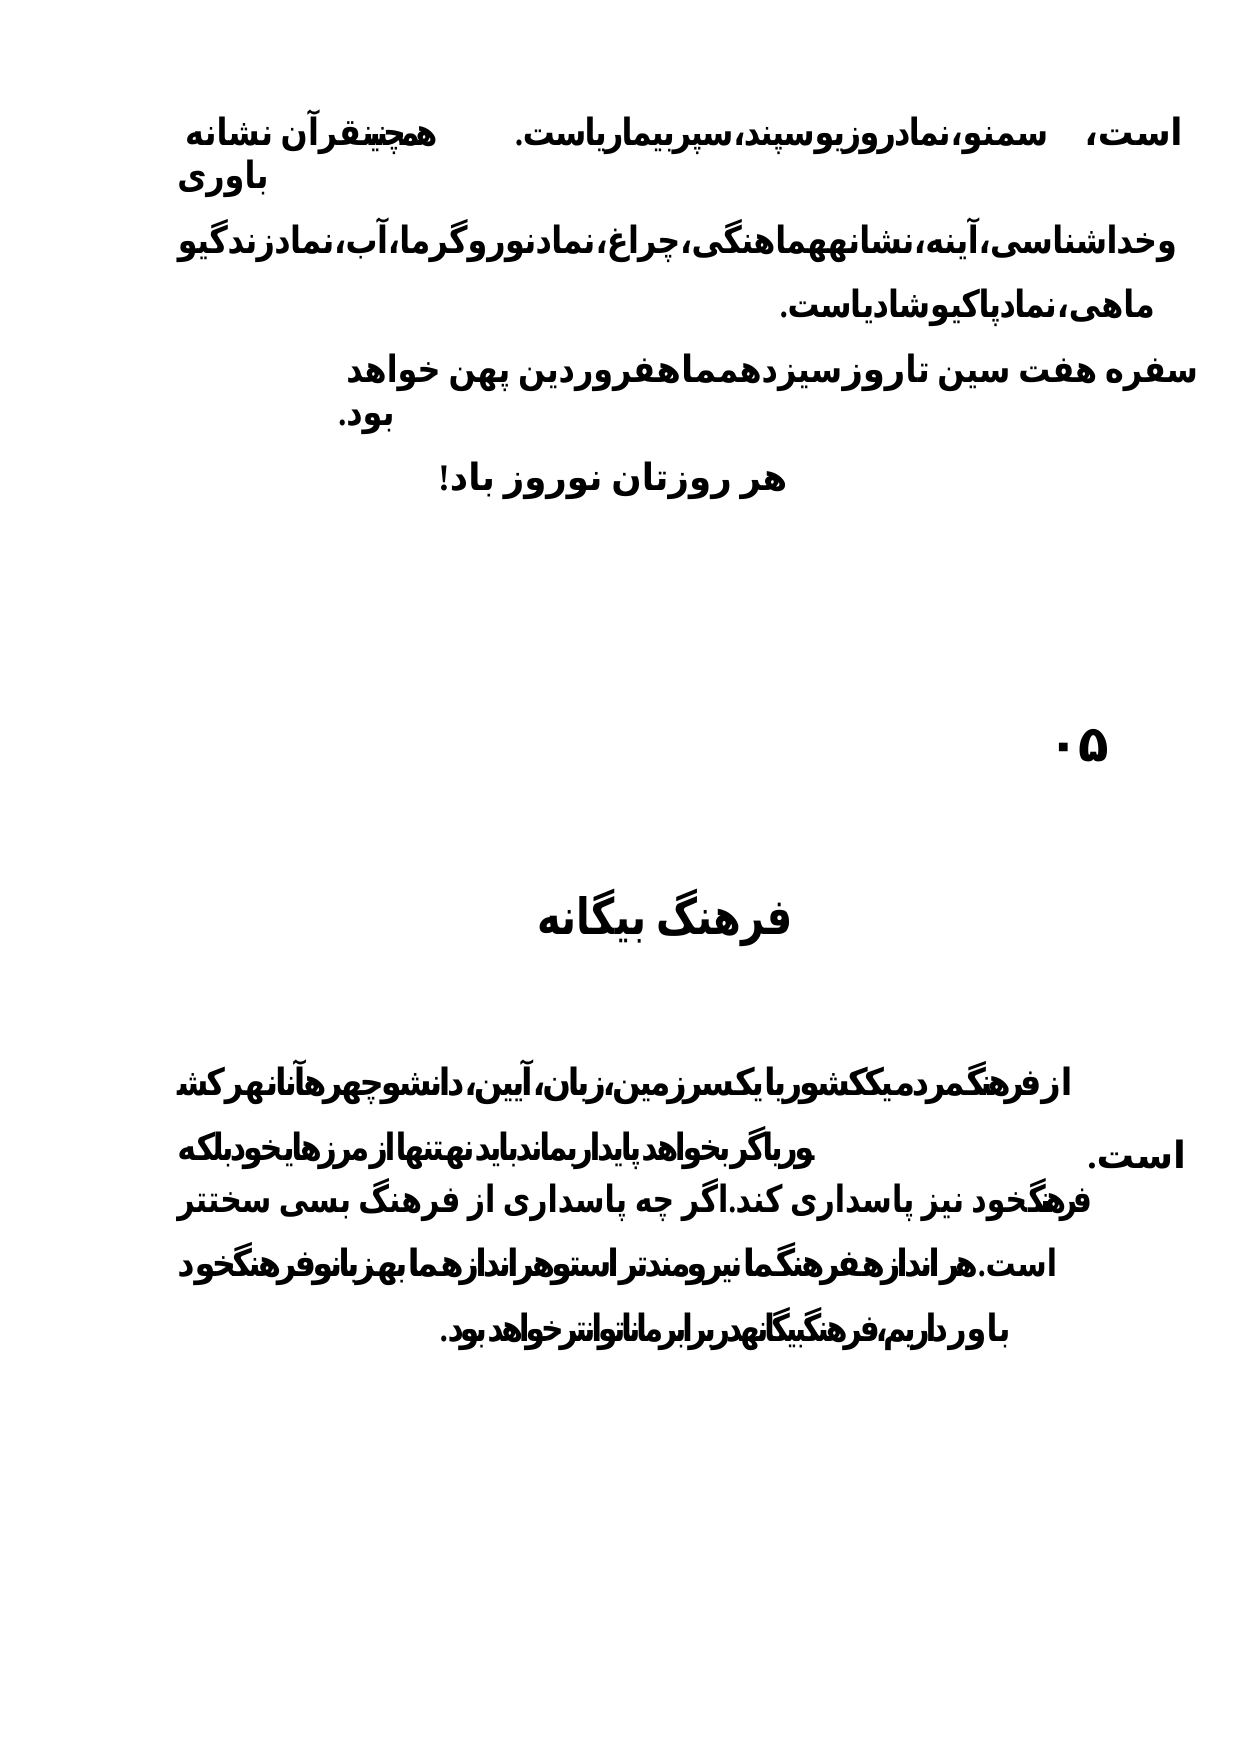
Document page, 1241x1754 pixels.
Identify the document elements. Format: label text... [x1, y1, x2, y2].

text فرھنگ بيگانه [220, 887, 1109, 945]
text وخداشناسی،آينه،نشانهھماھنگی،چراغ،نمادنوروگرما،آب،نمادزندگیو [177, 218, 1201, 261]
subtitle ٠۵ [220, 715, 1109, 772]
text است. [1087, 1134, 1201, 1177]
text سفره ھفت سين تاروزسيزدھمماهفروردين پھن خواھد بود. [338, 348, 1201, 434]
text است، [1084, 110, 1201, 153]
text ازفرھنگمردميککشوريايکسرزمين،زبان،آيين،دانشوچھرهآنانھرکشوریاگربخواھدپايداربماندبايدنهتنھاازمرزھایخودبلکه [177, 1060, 1078, 1168]
text ماھی،نمادپاکیوشادیاست. [780, 283, 1201, 326]
text ھمچنينقرآن نشانه باوری [177, 110, 504, 197]
text فرھنگخود نيز پاسداری کند.اگر چه پاسداری از فرھنگ بسی سختتر است.ھراندازهفرھنگمانيرومندتراستوھراندازهمابهزبانوفرھنگخود [177, 1177, 1152, 1285]
text سمنو،نمادروزیوسپند،سپربيماریاست. [515, 110, 1073, 153]
text باورداريم،فرھنگبيگانهدربرابرماناتوانترخواھدبود. [439, 1306, 1201, 1349]
text ھر روزتان نوروز باد! [438, 455, 1201, 498]
